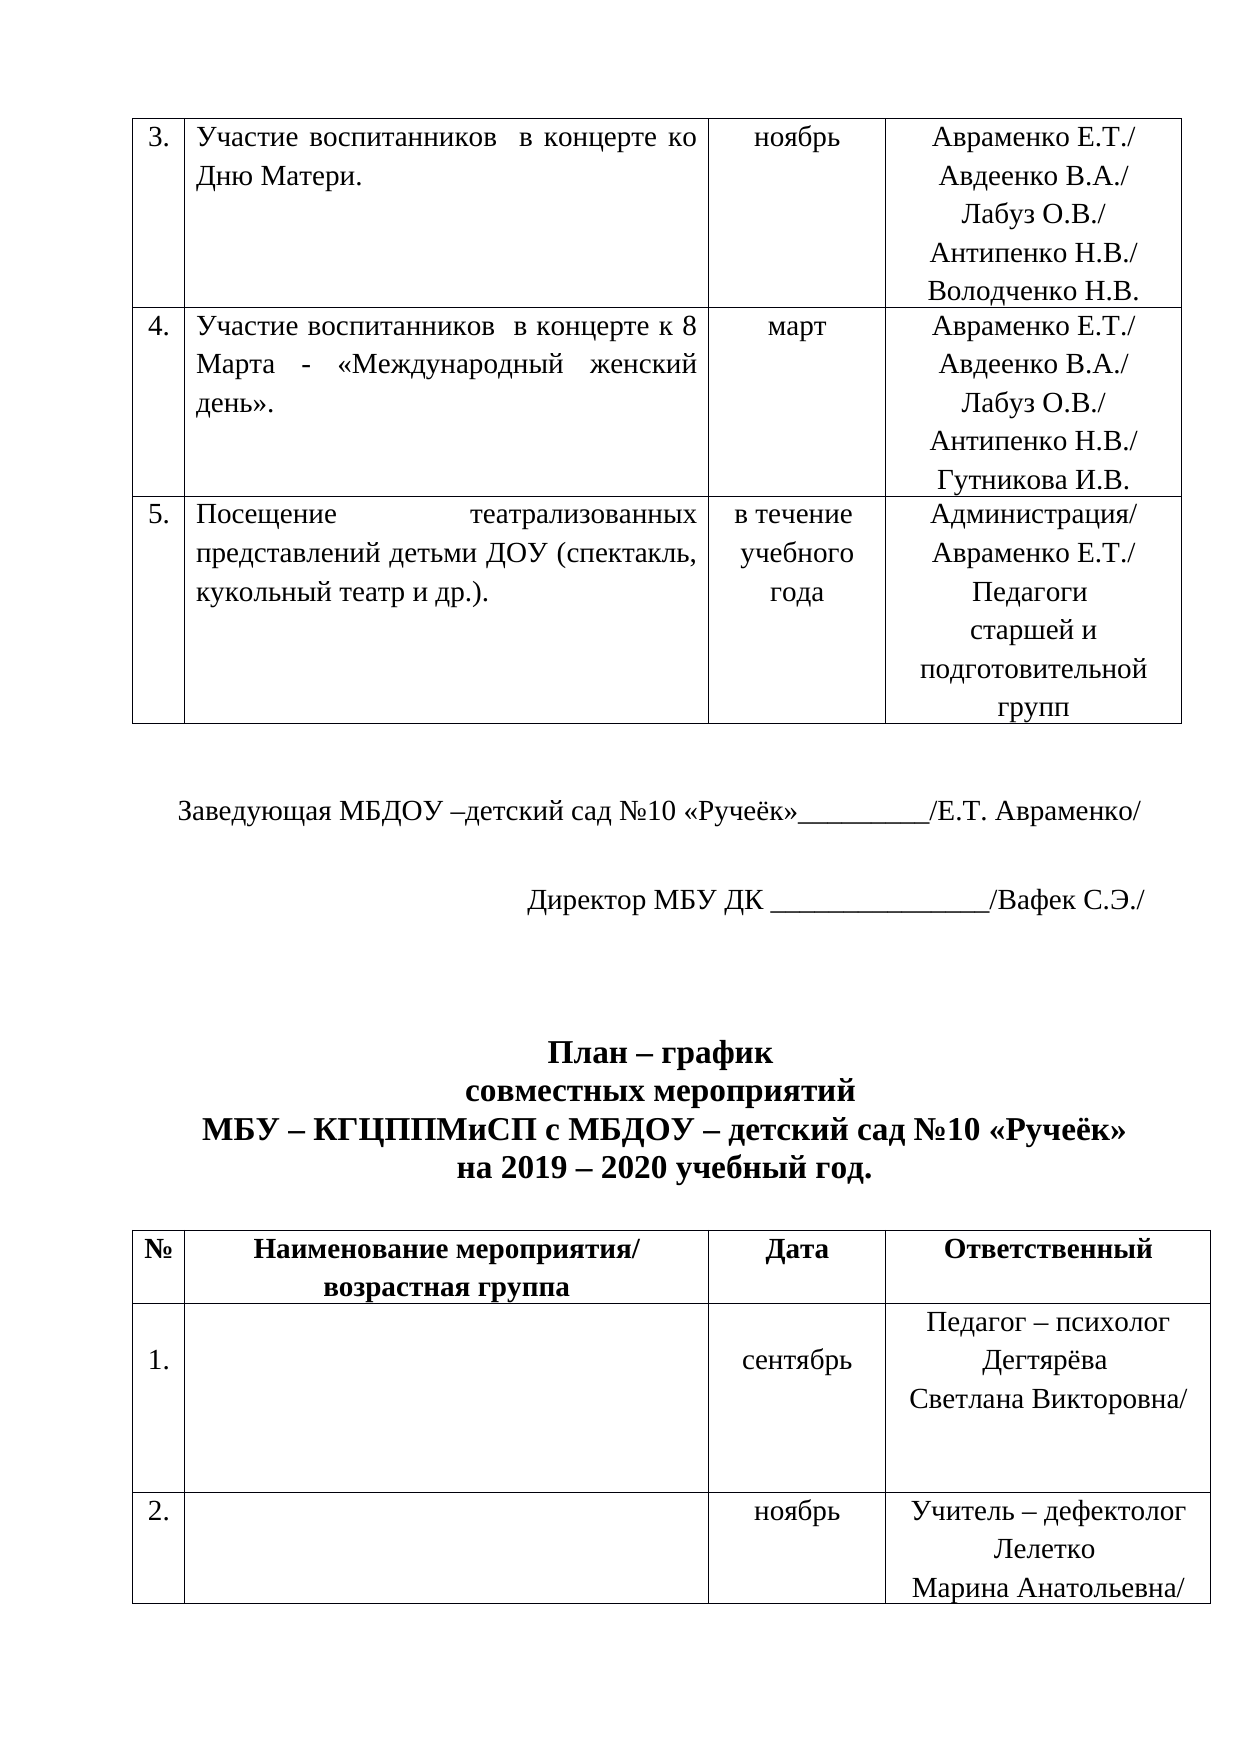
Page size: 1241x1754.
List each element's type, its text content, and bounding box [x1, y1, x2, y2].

table_cell 4. [133, 308, 184, 496]
text План – график [177, 1032, 1152, 1071]
table_cell 5. [133, 497, 184, 723]
table_cell март [709, 308, 885, 496]
table_cell Посещение театрализованных представлений детьми ДОУ (спектакль, кукольный театр и др.). [185, 497, 708, 723]
table_header № [133, 1231, 184, 1303]
table_header Ответственный [886, 1231, 1210, 1303]
table_cell Администрация/ Авраменко Е.Т./ Педагоги старшей и подготовительной групп [886, 497, 1181, 723]
text Заведующая МБДОУ –детский сад №10 «Ручеёк»_________/Е.Т. Авраменко/ [177, 793, 1152, 826]
table_cell 2. [133, 1493, 184, 1603]
table_cell [185, 1493, 708, 1603]
table_cell ноябрь [709, 1493, 885, 1603]
table_cell Участие воспитанников в концерте ко Дню Матери. [185, 119, 708, 307]
table_cell 1. [133, 1304, 184, 1492]
text на 2019 – 2020 учебный год. [177, 1147, 1152, 1186]
table_cell [185, 1304, 708, 1492]
table_header Наименование мероприятия/ возрастная группа [185, 1231, 708, 1303]
table_cell Учитель – дефектолог Лелетко Марина Анатольевна/ [886, 1493, 1210, 1603]
table_cell Участие воспитанников в концерте к 8 Марта - «Международный женский день». [185, 308, 708, 496]
table_cell Авраменко Е.Т./ Авдеенко В.А./ Лабуз О.В./ Антипенко Н.В./ Гутникова И.В. [886, 308, 1181, 496]
table_cell в течение учебного года [709, 497, 885, 723]
table_cell сентябрь [709, 1304, 885, 1492]
table_cell Педагог – психолог Дегтярёва Светлана Викторовна/ [886, 1304, 1210, 1492]
text совместных мероприятий [177, 1071, 1152, 1109]
table_header Дата [709, 1231, 885, 1303]
text Директор МБУ ДК _______________/Вафек С.Э./ [177, 882, 1152, 916]
table_cell 3. [133, 119, 184, 307]
table_cell Авраменко Е.Т./ Авдеенко В.А./ Лабуз О.В./ Антипенко Н.В./ Володченко Н.В. [886, 119, 1181, 307]
table_cell ноябрь [709, 119, 885, 307]
text МБУ – КГЦППМиСП с МБДОУ – детский сад №10 «Ручеёк» [177, 1109, 1152, 1147]
